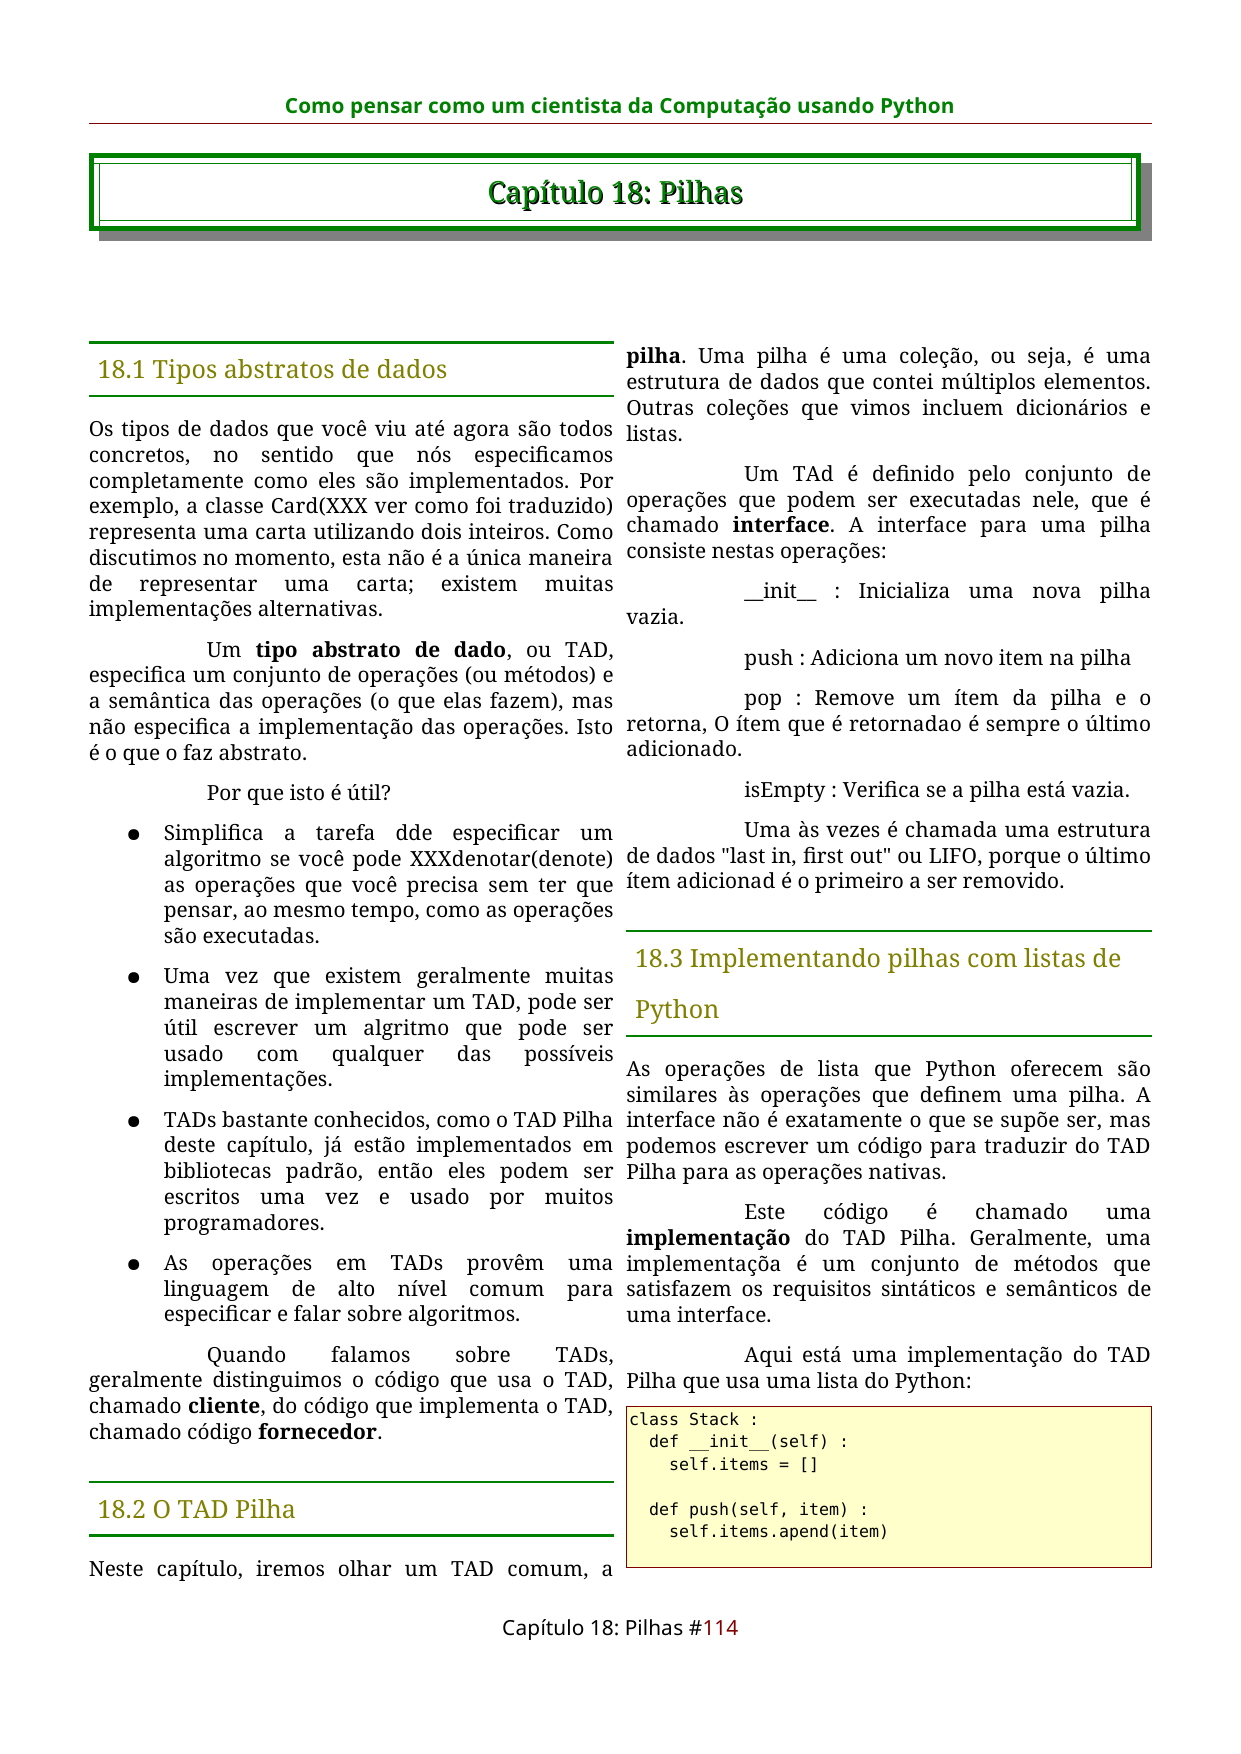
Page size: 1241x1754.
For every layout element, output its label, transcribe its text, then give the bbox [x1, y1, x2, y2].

subtitle 18.3 Implementando pilhas com listas de Python [626, 932, 1152, 1035]
text class Stack : [627, 1407, 1151, 1429]
text Um tipo abstrato de dado, ou TAD, especifica um conjunto de operações (ou métodos) e a semântica das operações (o que elas fazem), mas não especifica a implementação das operações. Isto é o que o faz abstrato. [88, 634, 614, 766]
list Uma vez que existem geralmente muitas maneiras de implementar um TAD, pode ser útil escrever um algritmo que pode ser usado com qualquer das possíveis implementações. [126, 961, 614, 1093]
text Aqui está uma implementação do TAD Pilha que usa uma lista do Python: [626, 1340, 1152, 1395]
subtitle Capítulo 18: Pilhas [100, 164, 1131, 220]
text push : Adiciona um novo item na pilha [626, 642, 1152, 671]
text Uma às vezes é chamada uma estrutura de dados "last in, first out" ou LIFO, porque o último ítem adicionad é o primeiro a ser removido. [626, 815, 1152, 895]
text self.items = [] [627, 1451, 1151, 1474]
list TADs bastante conhecidos, como o TAD Pilha deste capítulo, já estão implementados em bibliotecas padrão, então eles podem ser escritos uma vez e usado por muitos programadores. [126, 1104, 614, 1236]
subtitle 18.2 O TAD Pilha [88, 1482, 614, 1537]
text Um TAd é definido pelo conjunto de operações que podem ser executadas nele, que é chamado interface. A interface para uma pilha consiste nestas operações: [626, 459, 1152, 564]
text def push(self, item) : [627, 1496, 1151, 1519]
list As operações em TADs provêm uma linguagem de alto nível comum para especificar e falar sobre algoritmos. [126, 1248, 614, 1328]
text Este código é chamado uma implementação do TAD Pilha. Geralmente, uma implementaçõa é um conjunto de métodos que satisfazem os requisitos sintáticos e semânticos de uma interface. [626, 1197, 1152, 1329]
text pilha. Uma pilha é uma coleção, ou seja, é uma estrutura de dados que contei múltiplos elementos. Outras coleções que vimos incluem dicionários e listas. [626, 341, 1152, 447]
subtitle [100, 221, 1136, 226]
text self.items.apend(item) [627, 1519, 1151, 1541]
subtitle 18.1 Tipos abstratos de dados [88, 342, 614, 397]
text Quando falamos sobre TADs, geralmente distinguimos o código que usa o TAD, chamado cliente, do código que implementa o TAD, chamado código fornecedor. [88, 1339, 614, 1445]
text Neste capítulo, iremos olhar um TAD comum, a [88, 1553, 614, 1582]
subtitle [94, 158, 1131, 163]
text def __init__(self) : [627, 1429, 1151, 1451]
text As operações de lista que Python oferecem são similares às operações que definem uma pilha. A interface não é exatamente o que se supõe ser, mas podemos escrever um código para traduzir do TAD Pilha para as operações nativas. [626, 1054, 1152, 1185]
text isEmpty : Verifica se a pilha está vazia. [626, 774, 1152, 803]
list Simplifica a tarefa dde especificar um algoritmo se você pode XXXdenotar(denote) as operações que você precisa sem ter que pensar, ao mesmo tempo, como as operações são executadas. [126, 818, 614, 949]
text __init__ : Inicializa uma nova pilha vazia. [626, 576, 1152, 631]
text Os tipos de dados que você viu até agora são todos concretos, no sentido que nós especificamos completamente como eles são implementados. Por exemplo, a classe Card(XXX ver como foi traduzido) representa uma carta utilizando dois inteiros. Como discutimos no momento, esta não é a única maneira de representar uma carta; existem muitas implementações alternativas. [88, 414, 614, 623]
text pop : Remove um ítem da pilha e o retorna, O ítem que é retornadao é sempre o último adicionado. [626, 683, 1152, 763]
text Por que isto é útil? [88, 778, 614, 806]
